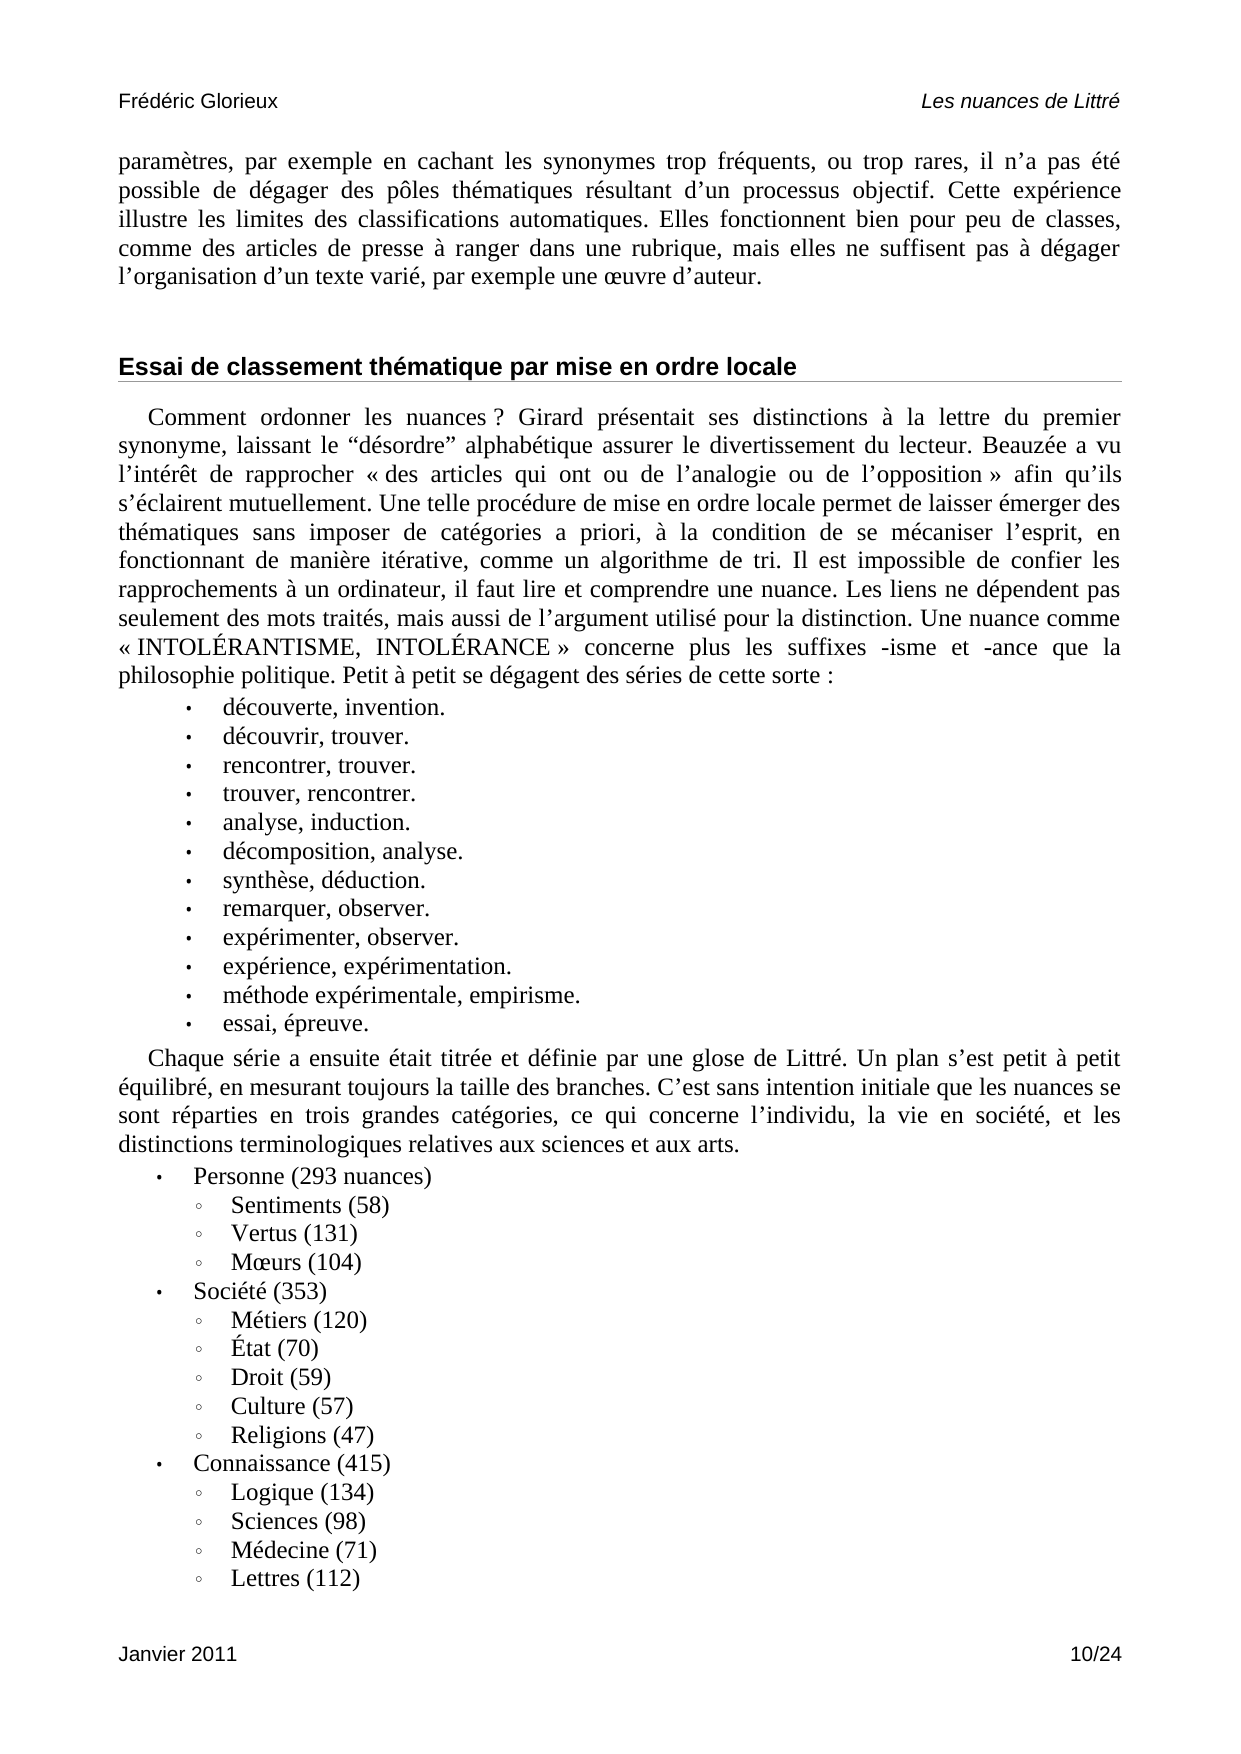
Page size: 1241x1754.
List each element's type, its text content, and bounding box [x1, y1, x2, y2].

list expérimenter, observer. [185, 922, 1122, 951]
list découvrir, trouver. [185, 721, 1122, 750]
list Lettres (112) [193, 1563, 1122, 1592]
text Comment ordonner les nuances ? Girard présentait ses distinctions à la lettre du premier synonyme, laissant le “désordre” alphabétique assurer le divertissement du lecteur. Beauzée a vu l’intérêt de rapprocher « des articles qui ont ou de l’analogie ou de l’opposition » afin qu’ils s’éclairent mutuellement. Une telle procédure de mise en ordre locale permet de laisser émerger des thématiques sans imposer de catégories a priori, à la condition de se mécaniser l’esprit, en fonctionnant de manière itérative, comme un algorithme de tri. Il est impossible de confier les rapprochements à un ordinateur, il faut lire et comprendre une nuance. Les liens ne dépendent pas seulement des mots traités, mais aussi de l’argument utilisé pour la distinction. Une nuance comme « INTOLÉRANTISME, INTOLÉRANCE » concerne plus les suffixes -isme et -ance que la philosophie politique. Petit à petit se dégagent des séries de cette sorte : [118, 402, 1122, 689]
list Métiers (120) [193, 1305, 1122, 1333]
list décomposition, analyse. [185, 836, 1122, 865]
list expérience, expérimentation. [185, 951, 1122, 980]
list Connaissance (415) [156, 1448, 1122, 1477]
list analyse, induction. [185, 807, 1122, 836]
list Sentiments (58) [193, 1190, 1122, 1218]
list Personne (293 nuances) [156, 1161, 1122, 1190]
text Chaque série a ensuite était titrée et définie par une glose de Littré. Un plan s’est petit à petit équilibré, en mesurant toujours la taille des branches. C’est sans intention initiale que les nuances se sont réparties en trois grandes catégories, ce qui concerne l’individu, la vie en société, et les distinctions terminologiques relatives aux sciences et aux arts. [118, 1043, 1122, 1158]
subtitle Essai de classement thématique par mise en ordre locale [118, 352, 1122, 381]
list essai, épreuve. [185, 1008, 1122, 1037]
list État (70) [193, 1333, 1122, 1362]
list Société (353) [156, 1276, 1122, 1305]
list rencontrer, trouver. [185, 750, 1122, 778]
list méthode expérimentale, empirisme. [185, 980, 1122, 1008]
list Médecine (71) [193, 1535, 1122, 1563]
list Sciences (98) [193, 1506, 1122, 1535]
list synthèse, déduction. [185, 865, 1122, 893]
list Vertus (131) [193, 1218, 1122, 1247]
text paramètres, par exemple en cachant les synonymes trop fréquents, ou trop rares, il n’a pas été possible de dégager des pôles thématiques résultant d’un processus objectif. Cette expérience illustre les limites des classifications automatiques. Elles fonctionnent bien pour peu de classes, comme des articles de presse à ranger dans une rubrique, mais elles ne suffisent pas à dégager l’organisation d’un texte varié, par exemple une œuvre d’auteur. [118, 146, 1122, 290]
list Droit (59) [193, 1362, 1122, 1391]
list Religions (47) [193, 1420, 1122, 1448]
list découverte, invention. [185, 692, 1122, 721]
list Culture (57) [193, 1391, 1122, 1420]
list Logique (134) [193, 1477, 1122, 1506]
list Mœurs (104) [193, 1247, 1122, 1276]
list remarquer, observer. [185, 893, 1122, 922]
list trouver, rencontrer. [185, 778, 1122, 807]
